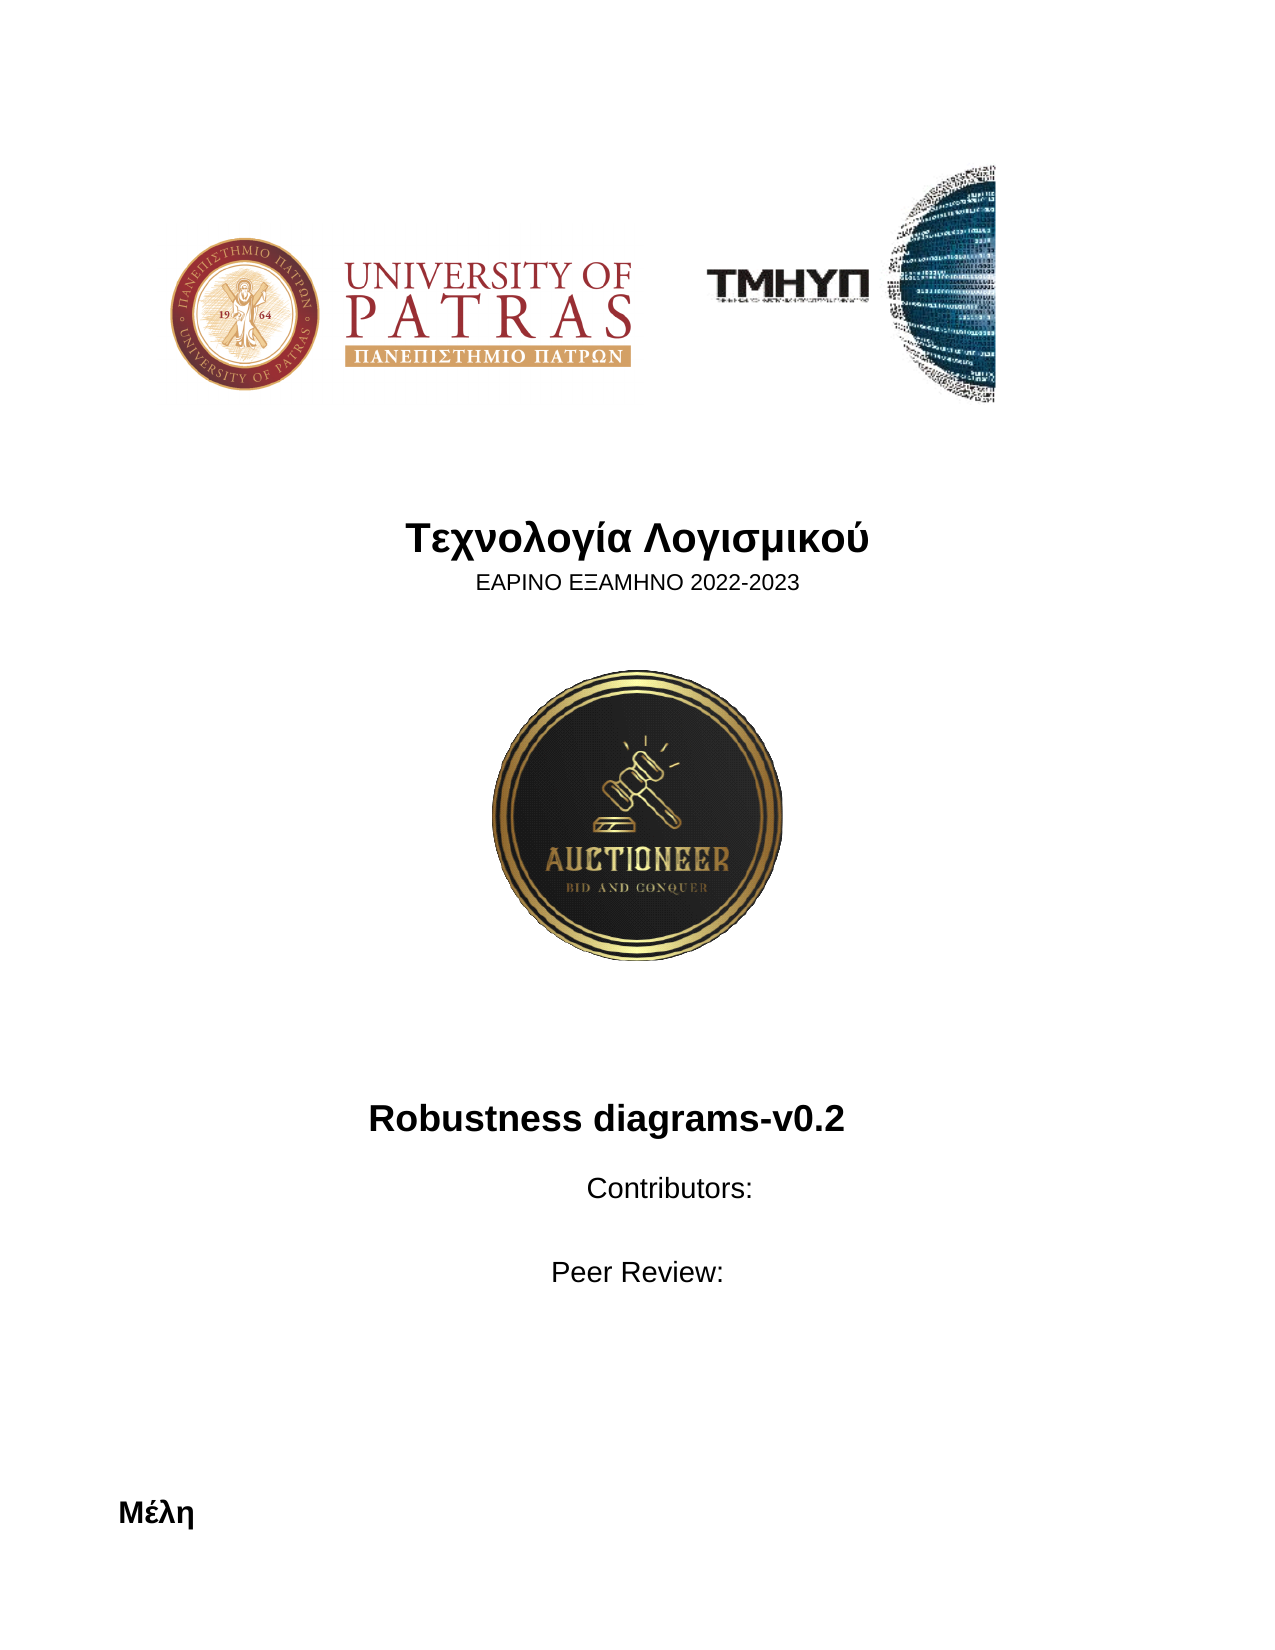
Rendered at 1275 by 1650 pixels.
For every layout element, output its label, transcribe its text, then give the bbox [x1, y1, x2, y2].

text Μέλη [118, 1494, 1157, 1530]
text Contributors: [118, 1171, 1157, 1204]
text Peer Review: [118, 1254, 1157, 1288]
text Τεχνολογία Λογισμικού [118, 513, 1157, 561]
text ΕΑΡΙΝΟ ΕΞΑΜΗΝΟ 2022-2023 [118, 568, 1157, 595]
text Robustness diagrams-v0.2 [118, 1096, 1157, 1139]
